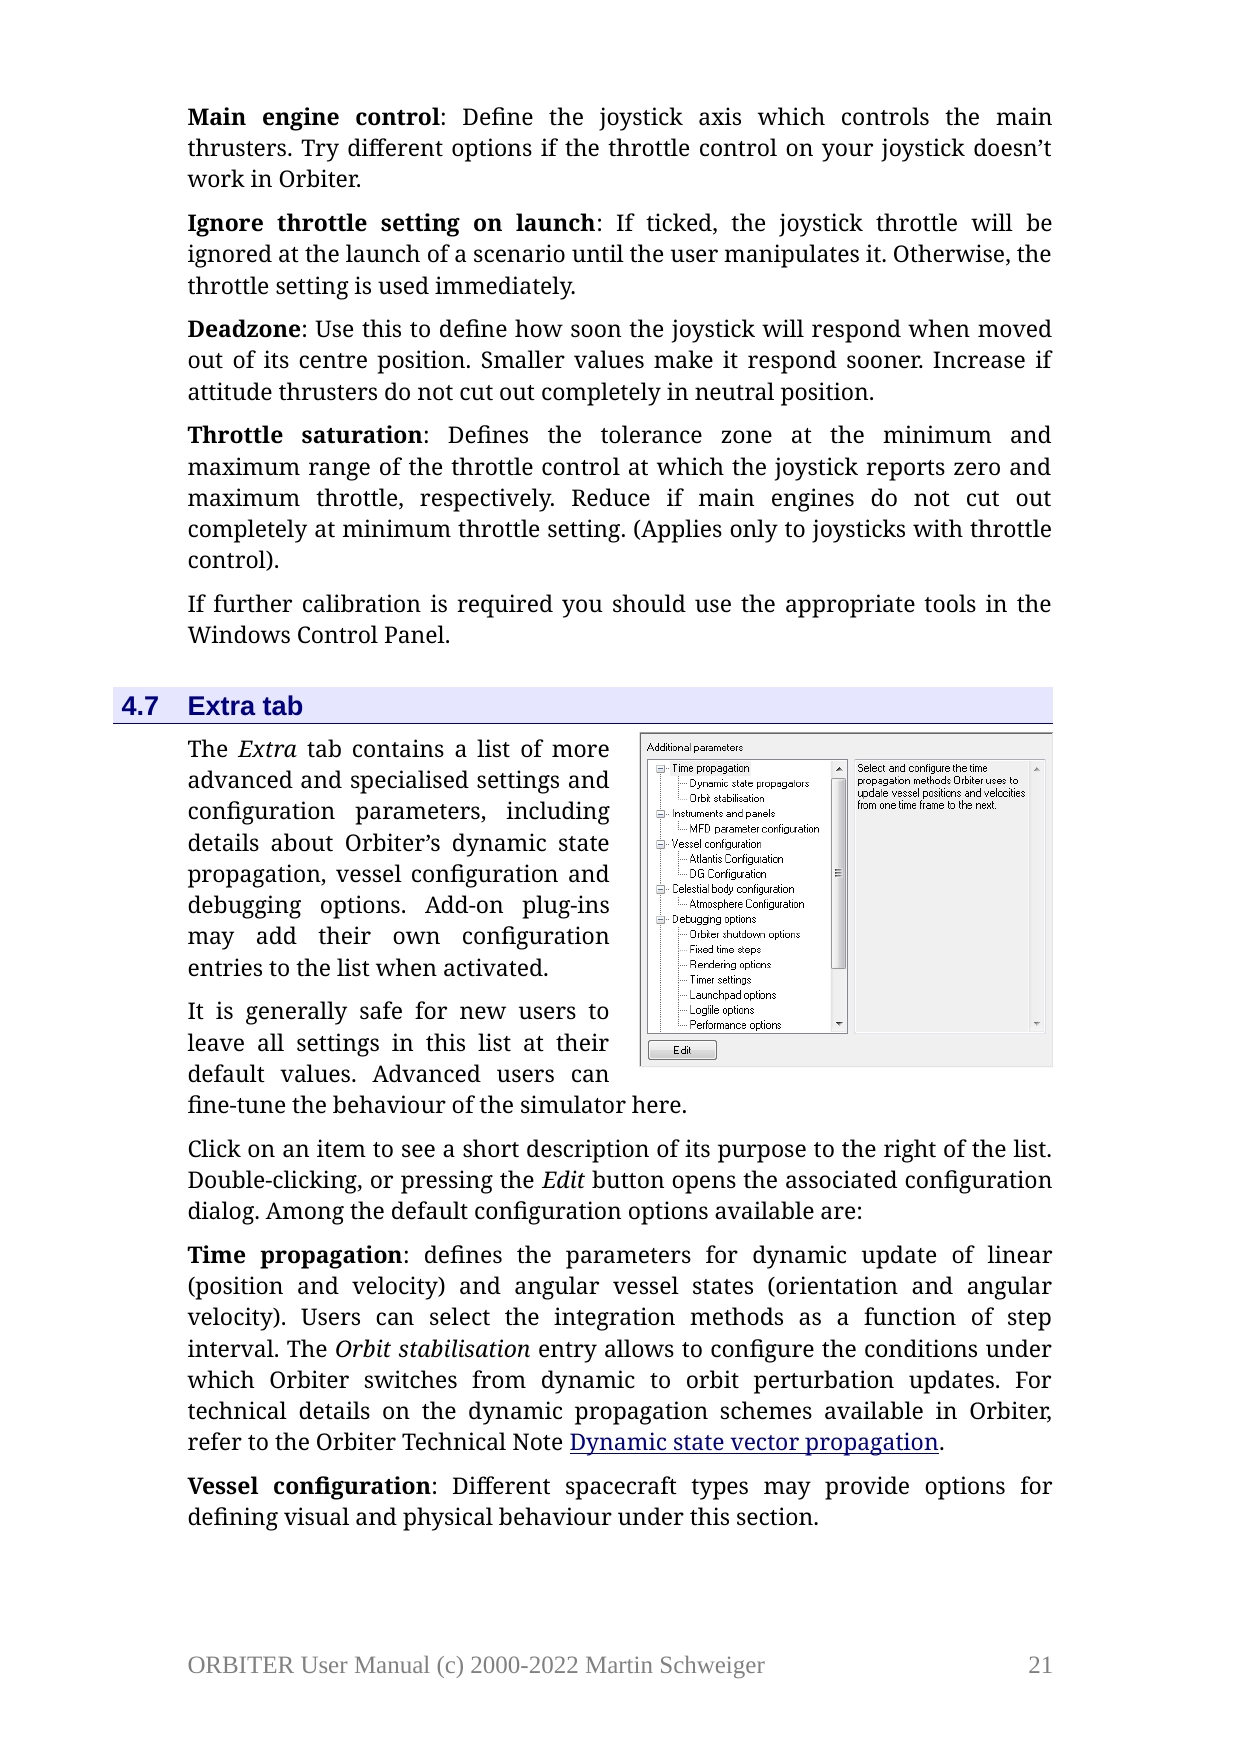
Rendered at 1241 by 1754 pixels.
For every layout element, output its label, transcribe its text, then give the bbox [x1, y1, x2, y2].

text Time propagation: defines the parameters for dynamic update of linear (position and velocity) and angular vessel states (orientation and angular velocity). Users can select the integration methods as a function of step interval. The Orbit stabilisation entry allows to configure the conditions under which Orbiter switches from dynamic to orbit perturbation updates. For technical details on the dynamic propagation schemes available in Orbiter, refer to the Orbiter Technical Note Dynamic state vector propagation. [187, 1238, 1053, 1457]
subtitle Extra tab [113, 687, 1053, 723]
text Main engine control: Define the joystick axis which controls the main thrusters. Try different options if the throttle control on your joystick doesn’t work in Orbiter. [187, 100, 1053, 194]
text Click on an item to see a short description of its purpose to the right of the list. Double-clicking, or pressing the Edit button opens the associated configuration dialog. Among the default configuration options available are: [187, 1132, 1053, 1226]
text Deadzone: Use this to define how soon the joystick will respond when moved out of its centre position. Smaller values make it respond sooner. Increase if attitude thrusters do not cut out completely in neutral position. [187, 313, 1053, 406]
text The Extra tab contains a list of more advanced and specialised settings and configuration parameters, including details about Orbiter’s dynamic state propagation, vessel configuration and debugging options. Add-on plug-ins may add their own configuration entries to the list when activated. [187, 732, 639, 982]
text Ignore throttle setting on launch: If ticked, the joystick throttle will be ignored at the launch of a scenario until the user manipulates it. Otherwise, the throttle setting is used immediately. [187, 207, 1053, 300]
text It is generally safe for new users to leave all settings in this list at their default values. Advanced users can fine-tune the behaviour of the simulator here. [187, 995, 1053, 1120]
text If further calibration is required you should use the appropriate tools in the Windows Control Panel. [187, 587, 1053, 650]
picture [639, 732, 1053, 1068]
text Throttle saturation: Defines the tolerance zone at the minimum and maximum range of the throttle control at which the joystick reports zero and maximum throttle, respectively. Reduce if main engines do not cut out completely at minimum throttle setting. (Applies only to joysticks with throttle control). [187, 419, 1053, 575]
text Vessel configuration: Different spacecraft types may provide options for defining visual and physical behaviour under this section. [187, 1469, 1053, 1532]
